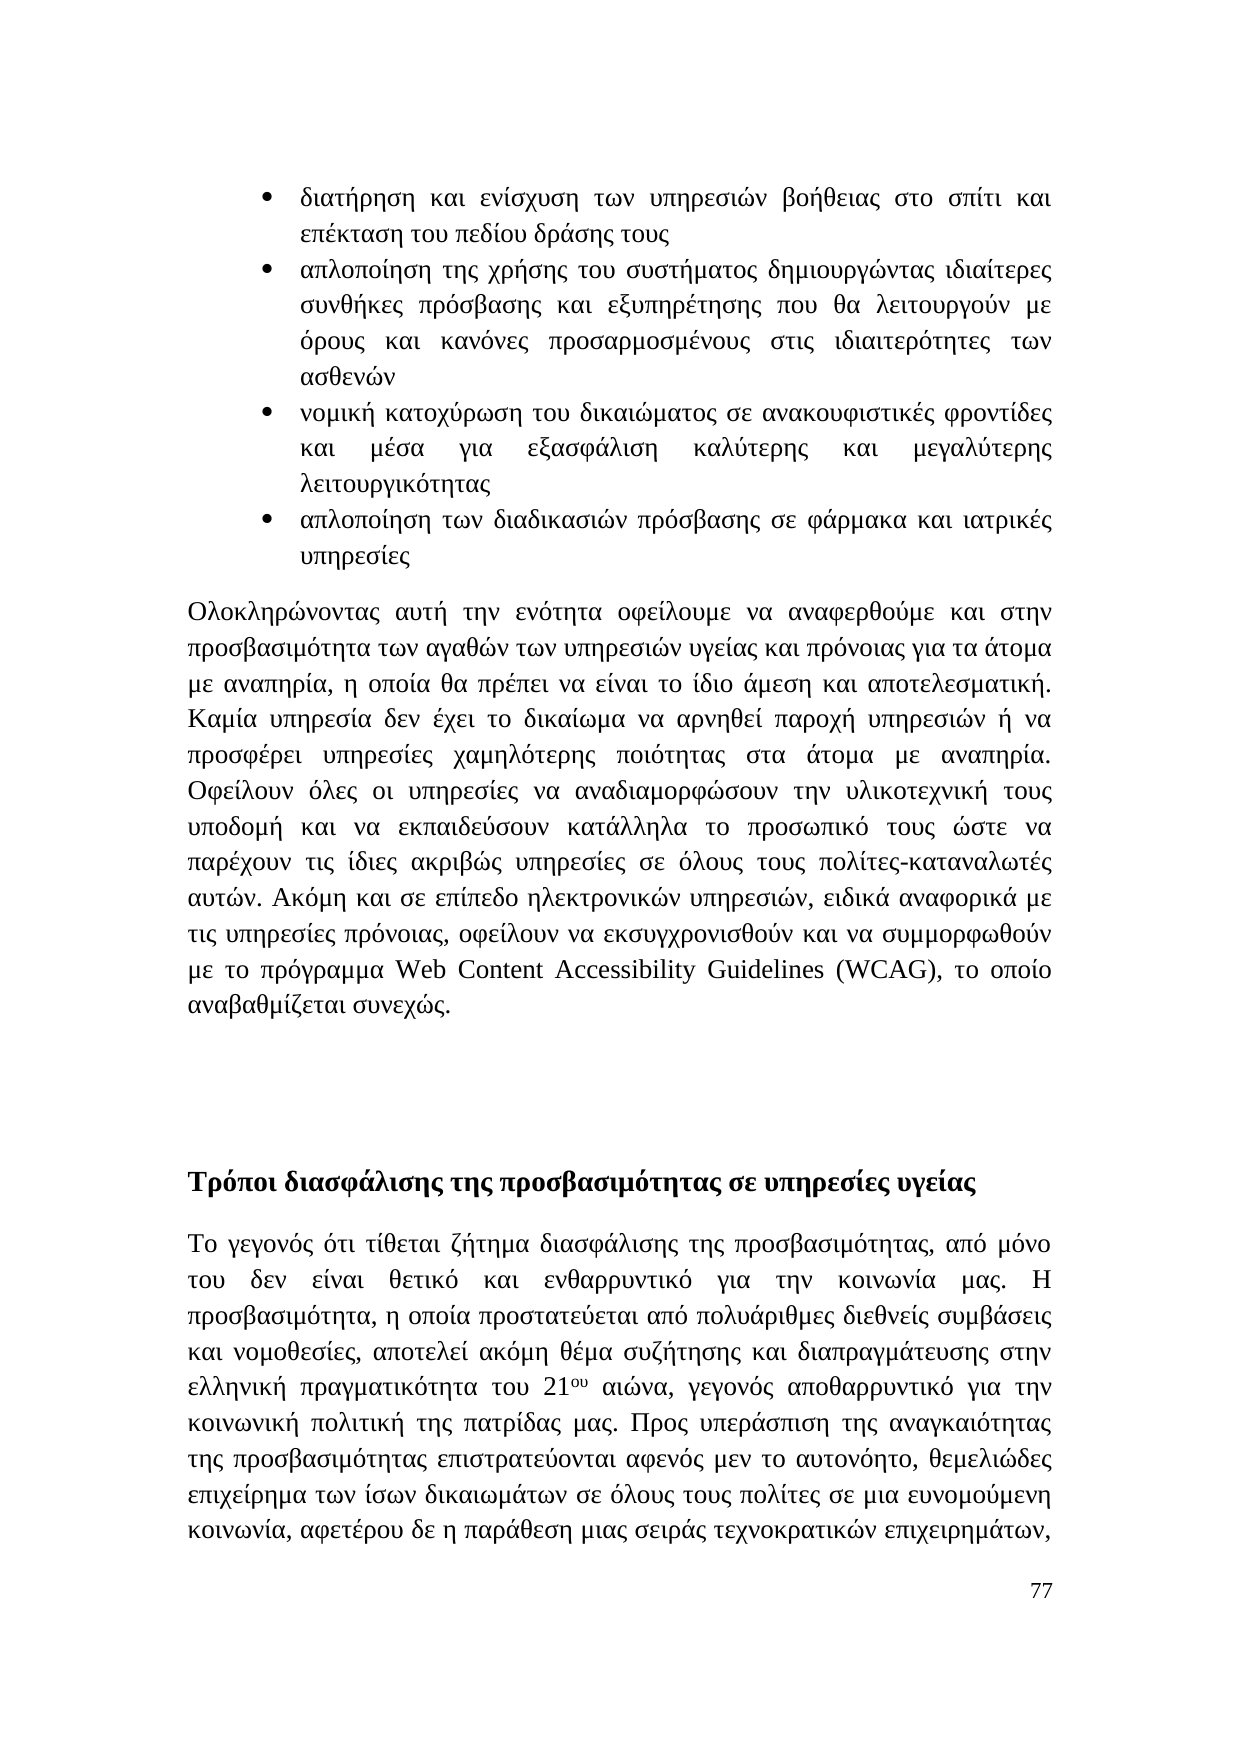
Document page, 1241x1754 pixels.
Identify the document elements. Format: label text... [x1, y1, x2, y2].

list απλοποίηση της χρήσης του συστήματος δημιουργώντας ιδιαίτερες συνθήκες πρόσβασης και εξυπηρέτησης που θα λειτουργούν με όρους και κανόνες προσαρμοσμένους στις ιδιαιτερότητες των ασθενών [262, 253, 1053, 391]
text Το γεγονός ότι τίθεται ζήτημα διασφάλισης της προσβασιμότητας, από μόνο του δεν είναι θετικό και ενθαρρυντικό για την κοινωνία μας. Η προσβασιμότητα, η οποία προστατεύεται από πολυάριθμες διεθνείς συμβάσεις και νομοθεσίες, αποτελεί ακόμη θέμα συζήτησης και διαπραγμάτευσης στην ελληνική πραγματικότητα του 21ου αιώνα, γεγονός αποθαρρυντικό για την κοινωνική πολιτική της πατρίδας μας. Προς υπεράσπιση της αναγκαιότητας της προσβασιμότητας επιστρατεύονται αφενός μεν το αυτονόητο, θεμελιώδες επιχείρημα των ίσων δικαιωμάτων σε όλους τους πολίτες σε μια ευνομούμενη κοινωνία, αφετέρου δε η παράθεση μιας σειράς τεχνοκρατικών επιχειρημάτων, [187, 1228, 1053, 1544]
list διατήρηση και ενίσχυση των υπηρεσιών βοήθειας στο σπίτι και επέκταση του πεδίου δράσης τους [262, 181, 1053, 248]
text Ολοκληρώνοντας αυτή την ενότητα οφείλουμε να αναφερθούμε και στην προσβασιμότητα των αγαθών των υπηρεσιών υγείας και πρόνοιας για τα άτομα με αναπηρία, η οποία θα πρέπει να είναι το ίδιο άμεση και αποτελεσματική. Καμία υπηρεσία δεν έχει το δικαίωμα να αρνηθεί παροχή υπηρεσιών ή να προσφέρει υπηρεσίες χαμηλότερης ποιότητας στα άτομα με αναπηρία. Οφείλουν όλες οι υπηρεσίες να αναδιαμορφώσουν την υλικοτεχνική τους υποδομή και να εκπαιδεύσουν κατάλληλα το προσωπικό τους ώστε να παρέχουν τις ίδιες ακριβώς υπηρεσίες σε όλους τους πολίτες-καταναλωτές αυτών. Ακόμη και σε επίπεδο ηλεκτρονικών υπηρεσιών, ειδικά αναφορικά με τις υπηρεσίες πρόνοιας, οφείλουν να εκσυγχρονισθούν και να συμμορφωθούν με το πρόγραμμα Web Content Accessibility Guidelines (WCAG), το οποίο αναβαθμίζεται συνεχώς. [187, 595, 1053, 1019]
list απλοποίηση των διαδικασιών πρόσβασης σε φάρμακα και ιατρικές υπηρεσίες [262, 503, 1053, 570]
list νομική κατοχύρωση του δικαιώματος σε ανακουφιστικές φροντίδες και μέσα για εξασφάλιση καλύτερης και μεγαλύτερης λειτουργικότητας [262, 396, 1053, 498]
subtitle Τρόποι διασφάλισης της προσβασιμότητας σε υπηρεσίες υγείας [187, 1164, 1053, 1198]
